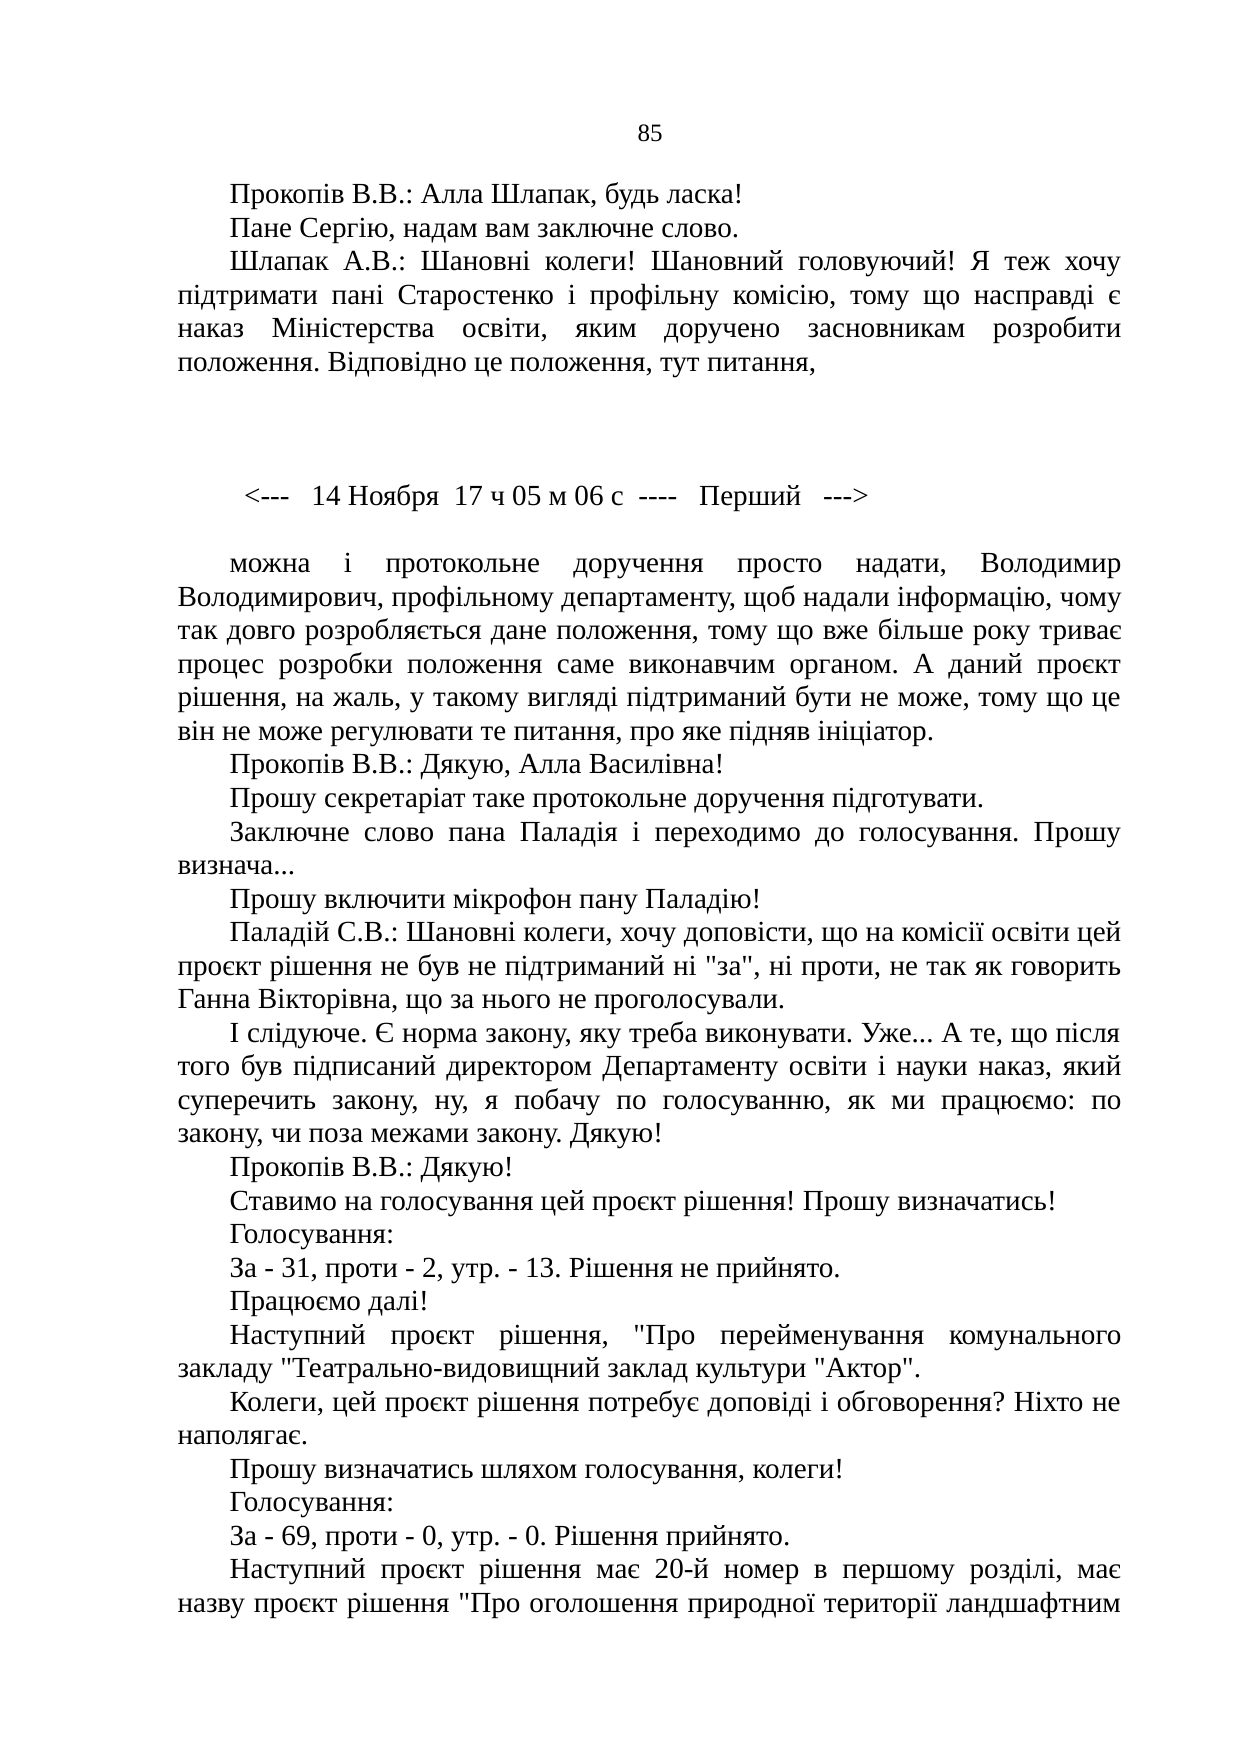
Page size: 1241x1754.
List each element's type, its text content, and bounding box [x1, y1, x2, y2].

text Голосування: [177, 1484, 1122, 1518]
text <--- 14 Ноября 17 ч 05 м 06 с ---- Перший ---> [177, 478, 1122, 512]
text За - 31, проти - 2, утр. - 13. Рішення не прийнято. [177, 1250, 1122, 1283]
text Прокопів В.В.: Дякую, Алла Василівна! [177, 747, 1122, 780]
text Паладій С.В.: Шановні колеги, хочу доповісти, що на комісії освіти цей проєкт рішення не був не підтриманий ні "за", ні проти, не так як говорить Ганна Вікторівна, що за нього не проголосували. [177, 914, 1122, 1015]
text Голосування: [177, 1216, 1122, 1250]
text Наступний проєкт рішення має 20-й номер в першому розділі, має назву проєкт рішення "Про оголошення природної території ландшафтним [177, 1552, 1122, 1619]
text можна і протокольне доручення просто надати, Володимир Володимирович, профільному департаменту, щоб надали інформацію, чому так довго розробляється дане положення, тому що вже більше року триває процес розробки положення саме виконавчим органом. А даний проєкт рішення, на жаль, у такому вигляді підтриманий бути не може, тому що це він не може регулювати те питання, про яке підняв ініціатор. [177, 545, 1122, 747]
text Колеги, цей проєкт рішення потребує доповіді і обговорення? Ніхто не наполягає. [177, 1384, 1122, 1451]
text Прошу секретаріат таке протокольне доручення підготувати. [177, 780, 1122, 814]
text Ставимо на голосування цей проєкт рішення! Прошу визначатись! [177, 1183, 1122, 1216]
text Прошу визначатись шляхом голосування, колеги! [177, 1451, 1122, 1484]
text Прошу включити мікрофон пану Паладію! [177, 881, 1122, 914]
text Заключне слово пана Паладія і переходимо до голосування. Прошу визнача... [177, 814, 1122, 881]
text І слідуюче. Є норма закону, яку треба виконувати. Уже... А те, що після того був підписаний директором Департаменту освіти і науки наказ, який суперечить закону, ну, я побачу по голосуванню, як ми працюємо: по закону, чи поза межами закону. Дякую! [177, 1015, 1122, 1149]
text За - 69, проти - 0, утр. - 0. Рішення прийнято. [177, 1518, 1122, 1552]
text Наступний проєкт рішення, "Про перейменування комунального закладу "Театрально-видовищний заклад культури "Актор". [177, 1317, 1122, 1384]
text Шлапак А.В.: Шановні колеги! Шановний головуючий! Я теж хочу підтримати пані Старостенко і профільну комісію, тому що насправді є наказ Міністерства освіти, яким доручено засновникам розробити положення. Відповідно це положення, тут питання, [177, 243, 1122, 378]
text Пане Сергію, надам вам заключне слово. [177, 210, 1122, 243]
text Працюємо далі! [177, 1283, 1122, 1317]
text Прокопів В.В.: Дякую! [177, 1149, 1122, 1183]
text Прокопів В.В.: Алла Шлапак, будь ласка! [177, 176, 1122, 210]
